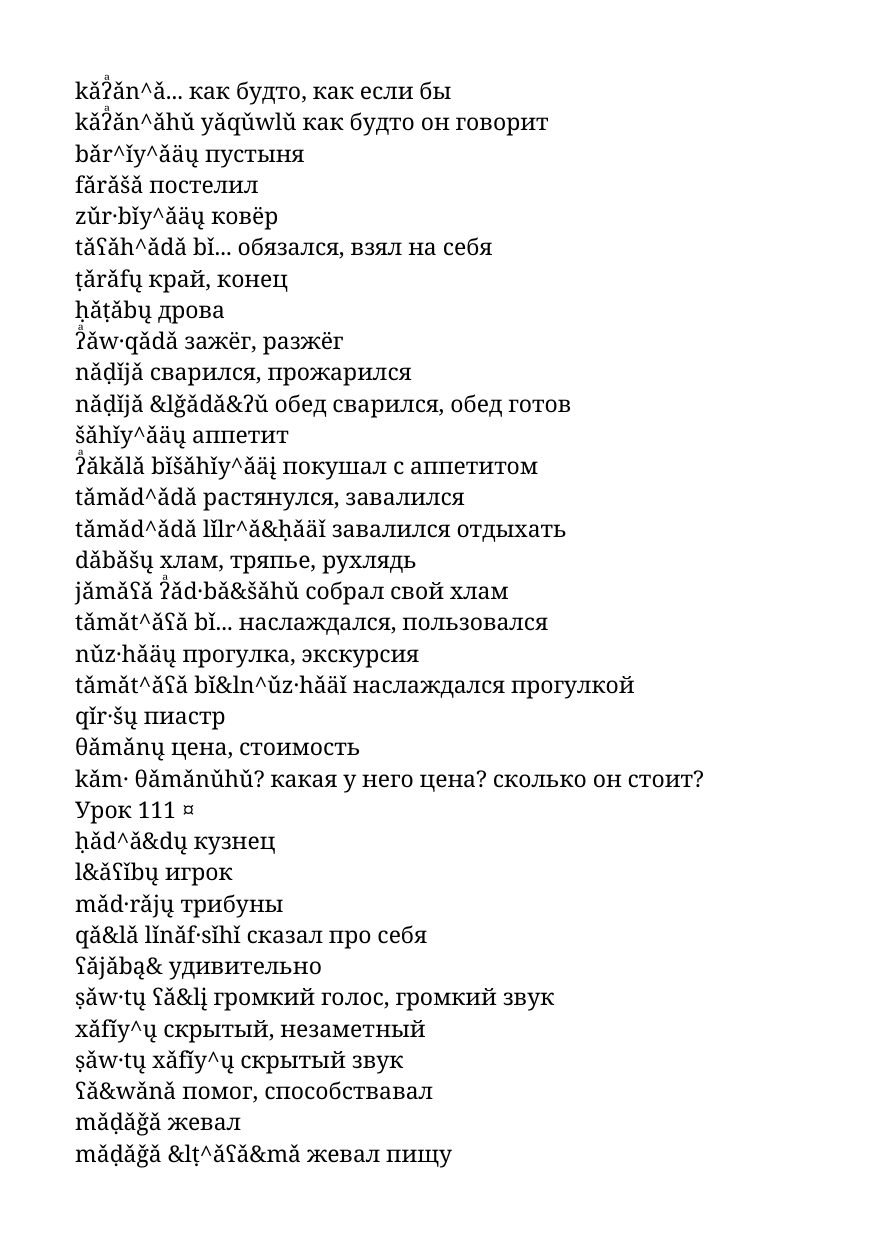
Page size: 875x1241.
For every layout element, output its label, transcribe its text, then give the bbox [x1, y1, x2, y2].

text jǎmǎʕǎ ʔͣǎd·bǎ&šǎhǔ собрал свой хлам‎ [75, 575, 799, 606]
text tǎʕǎh^ǎdǎ bǐ... обязался, взял на себя‎ [75, 231, 799, 262]
text dǎbǎšų хлам, тряпье, рух­лядь‎ [75, 544, 799, 575]
text ʔͣǎw·qǎdǎ зажёг, разжёг‎ [75, 325, 799, 356]
text ḥǎṭǎbų дрова‎ [75, 294, 799, 325]
text ḥǎd^ǎ&dų кузнец‎ [75, 825, 799, 856]
text ʕǎ&wǎnǎ помог, способства­вал‎ [75, 1075, 799, 1106]
text ṣǎw·tų ʕǎ&lį громкий го­лос, громкий звук‎ [75, 981, 799, 1012]
text qǐr·šų пиастр‎ [75, 700, 799, 731]
text mǎḍǎǧǎ &lṭ^ǎʕǎ&mǎ жевал пищу‎ [75, 1137, 799, 1169]
text xǎfǐy^ų скрытый, незамет­ный‎ [75, 1012, 799, 1044]
text tǎmǎd^ǎdǎ растянулся, зава­лился‎ [75, 481, 799, 512]
text mǎḍǎǧǎ жевал‎ [75, 1106, 799, 1137]
text bǎr^ǐy^ǎäų пустыня‎ [75, 137, 799, 169]
text ʔͣǎkǎlǎ bǐšǎhǐy^ǎäį покушал с аппетитом‎ [75, 450, 799, 481]
text tǎmǎt^ǎʕǎ bǐ... наслаждался, пользовался‎ [75, 606, 799, 637]
text nǎḍǐjǎ &lǧǎdǎ&ʔǔ обед сва­рился, обед готов‎ [75, 387, 799, 419]
text l&ǎʕǐbų игрок‎ [75, 856, 799, 887]
text mǎd·rǎjų трибуны‎ [75, 887, 799, 919]
text θǎmǎnų цена, стоимость‎ [75, 731, 799, 762]
text qǎ&lǎ lǐnǎf·sǐhǐ сказал про себя‎ [75, 919, 799, 950]
text nǎḍǐjǎ сварился, прожарил­ся‎ [75, 356, 799, 387]
text nǔz·hǎäų прогулка, экскурсия‎ [75, 637, 799, 669]
text šǎhǐy^ǎäų аппетит‎ [75, 419, 799, 450]
text tǎmǎt^ǎʕǎ bǐ&ln^ǔz·hǎäǐ насла­ждался прогулкой ‎ [75, 669, 799, 700]
text zǔr·bǐy^ǎäų ковёр‎ [75, 200, 799, 231]
text ʕǎjǎbą& удивительно‎ [75, 950, 799, 981]
text tǎmǎd^ǎdǎ lǐlr^ǎ&ḥǎäǐ завалился отдыхать‎ [75, 512, 799, 544]
text ṭǎrǎfų край, конец‎ [75, 262, 799, 294]
text kǎm· θǎmǎnǔhǔ? какая у него цена? сколько он стоит?‎ [75, 762, 799, 794]
text Урок 111‎ ¤ [75, 794, 799, 825]
text ṣǎw·tų xǎfǐy^ų скрытый звук‎ [75, 1044, 799, 1075]
text kǎʔͣǎn^ǎ... как будто, как если бы‎ [75, 75, 799, 106]
text fǎrǎšǎ постелил‎ [75, 169, 799, 200]
text kǎʔͣǎn^ǎhǔ yǎqǔwlǔ как будто он говорит‎ [75, 106, 799, 137]
